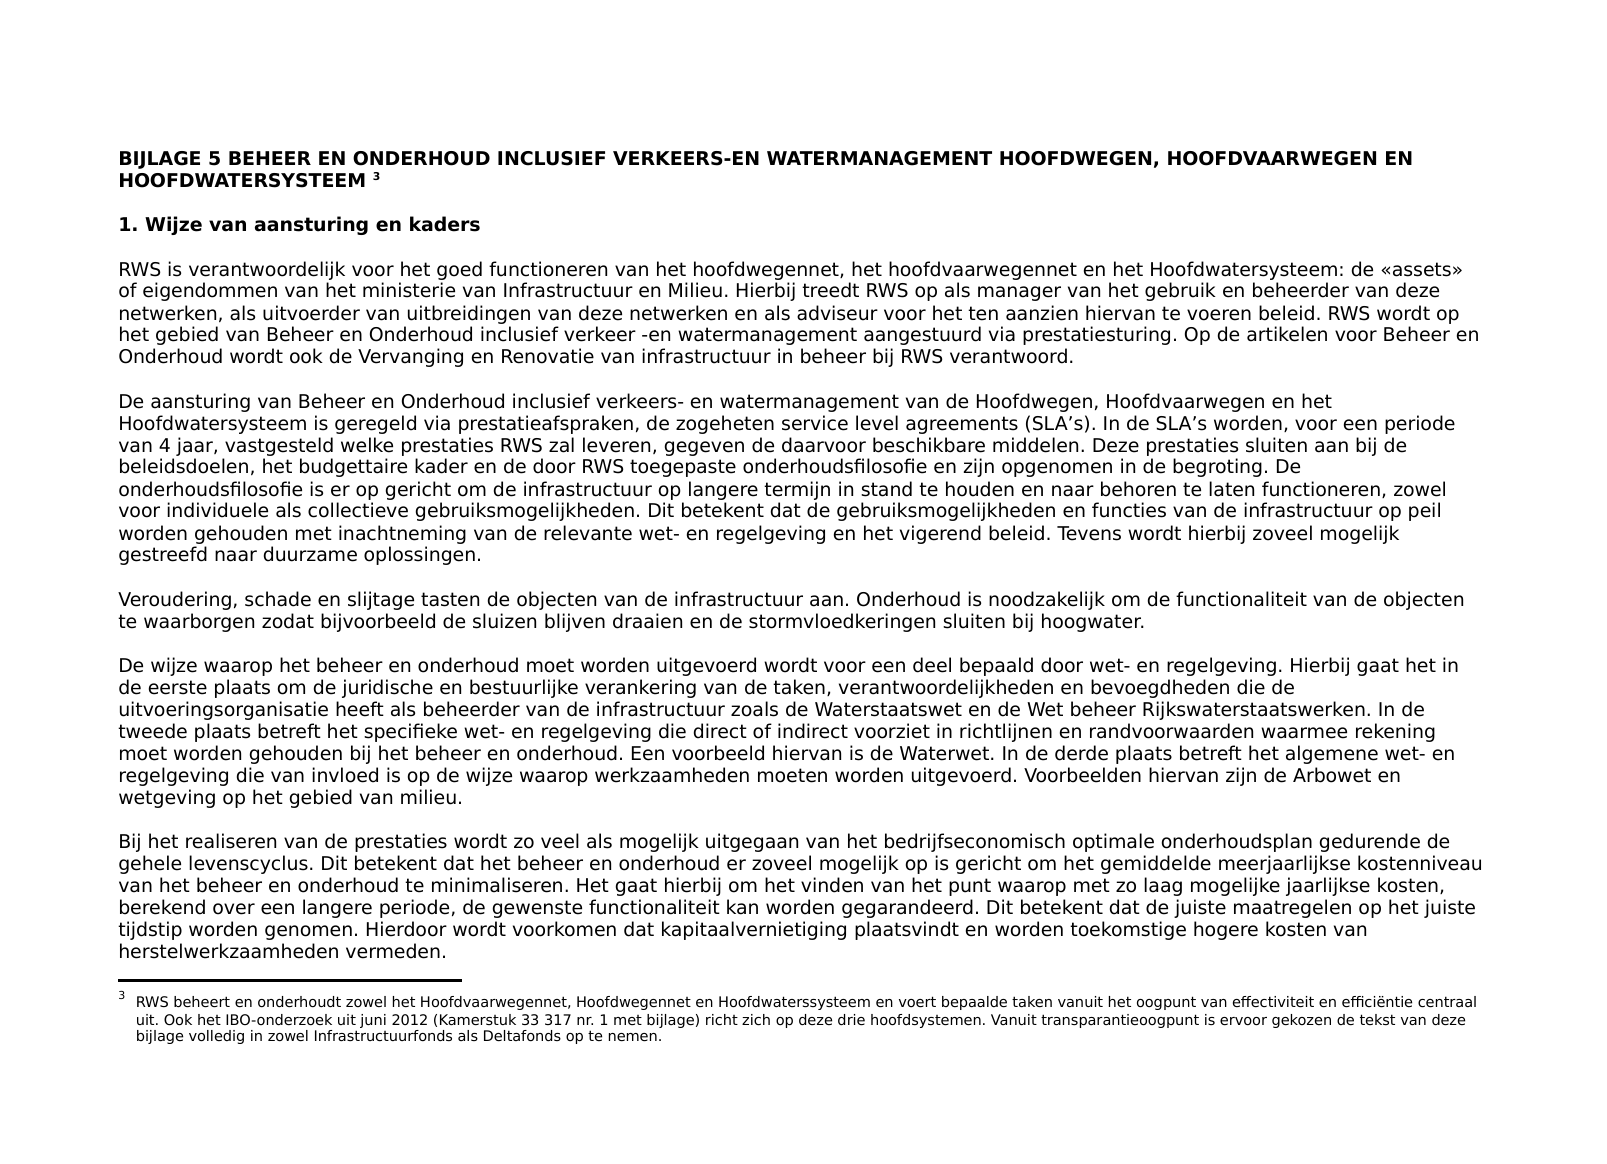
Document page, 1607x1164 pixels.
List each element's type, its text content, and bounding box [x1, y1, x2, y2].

text De aansturing van Beheer en Onderhoud inclusief verkeers- en watermanagement van de Hoofdwegen, Hoofdvaarwegen en het Hoofdwatersysteem is geregeld via prestatieafspraken, de zogeheten service level agreements (SLA’s). In de SLA’s worden, voor een periode van 4 jaar, vastgesteld welke prestaties RWS zal leveren, gegeven de daarvoor beschikbare middelen. Deze prestaties sluiten aan bij de beleidsdoelen, het budgettaire kader en de door RWS toegepaste onderhoudsfilosofie en zijn opgenomen in de begroting. De onderhoudsfilosofie is er op gericht om de infrastructuur op langere termijn in stand te houden en naar behoren te laten functioneren, zowel voor individuele als collectieve gebruiksmogelijkheden. Dit betekent dat de gebruiksmogelijkheden en functies van de infrastructuur op peil worden gehouden met inachtneming van de relevante wet- en regelgeving en het vigerend beleid. Tevens wordt hierbij zoveel mogelijk gestreefd naar duurzame oplossingen. [118, 391, 1488, 566]
text Veroudering, schade en slijtage tasten de objecten van de infrastructuur aan. Onderhoud is noodzakelijk om de functionaliteit van de objecten te waarborgen zodat bijvoorbeeld de sluizen blijven draaien en de stormvloedkeringen sluiten bij hoogwater. [118, 588, 1488, 632]
text Bij het realiseren van de prestaties wordt zo veel als mogelijk uitgegaan van het bedrijfseconomisch optimale onderhoudsplan gedurende de gehele levenscyclus. Dit betekent dat het beheer en onderhoud er zoveel mogelijk op is gericht om het gemiddelde meerjaarlijkse kostenniveau van het beheer en onderhoud te minimaliseren. Het gaat hierbij om het vinden van het punt waarop met zo laag mogelijke jaarlijkse kosten, berekend over een langere periode, de gewenste functionaliteit kan worden gegarandeerd. Dit betekent dat de juiste maatregelen op het juiste tijdstip worden genomen. Hierdoor wordt voorkomen dat kapitaalvernietiging plaatsvindt en worden toekomstige hogere kosten van herstelwerkzaamheden vermeden. [118, 831, 1488, 963]
text RWS is verantwoordelijk voor het goed functioneren van het hoofdwegennet, het hoofdvaarwegennet en het Hoofdwatersysteem: de «assets» of eigendommen van het ministerie van Infrastructuur en Milieu. Hierbij treedt RWS op als manager van het gebruik en beheerder van deze netwerken, als uitvoerder van uitbreidingen van deze netwerken en als adviseur voor het ten aanzien hiervan te voeren beleid. RWS wordt op het gebied van Beheer en Onderhoud inclusief verkeer -en watermanagement aangestuurd via prestatiesturing. Op de artikelen voor Beheer en Onderhoud wordt ook de Vervanging en Renovatie van infrastructuur in beheer bij RWS verantwoord. [118, 258, 1488, 368]
subtitle BIJLAGE 5 BEHEER EN ONDERHOUD INCLUSIEF VERKEERS-EN WATERMANAGEMENT HOOFDWEGEN, HOOFDVAARWEGEN EN HOOFDWATERSYSTEEM [118, 148, 1488, 192]
subtitle 1. Wijze van aansturing en kaders [118, 214, 1488, 236]
text RWS beheert en onderhoudt zowel het Hoofdvaarwegennet, Hoofdwegennet en Hoofdwaterssysteem en voert bepaalde taken vanuit het oogpunt van effectiviteit en efficiëntie centraal uit. Ook het IBO-onderzoek uit juni 2012 (Kamerstuk 33 317 nr. 1 met bijlage) richt zich op deze drie hoofdsystemen. Vanuit transparantieoogpunt is ervoor gekozen de tekst van deze bijlage volledig in zowel Infrastructuurfonds als Deltafonds op te nemen. [118, 989, 1488, 1045]
text De wijze waarop het beheer en onderhoud moet worden uitgevoerd wordt voor een deel bepaald door wet- en regelgeving. Hierbij gaat het in de eerste plaats om de juridische en bestuurlijke verankering van de taken, verantwoordelijkheden en bevoegdheden die de uitvoeringsorganisatie heeft als beheerder van de infrastructuur zoals de Waterstaatswet en de Wet beheer Rijkswaterstaatswerken. In de tweede plaats betreft het specifieke wet- en regelgeving die direct of indirect voorziet in richtlijnen en randvoorwaarden waarmee rekening moet worden gehouden bij het beheer en onderhoud. Een voorbeeld hiervan is de Waterwet. In de derde plaats betreft het algemene wet- en regelgeving die van invloed is op de wijze waarop werkzaamheden moeten worden uitgevoerd. Voorbeelden hiervan zijn de Arbowet en wetgeving op het gebied van milieu. [118, 655, 1488, 808]
